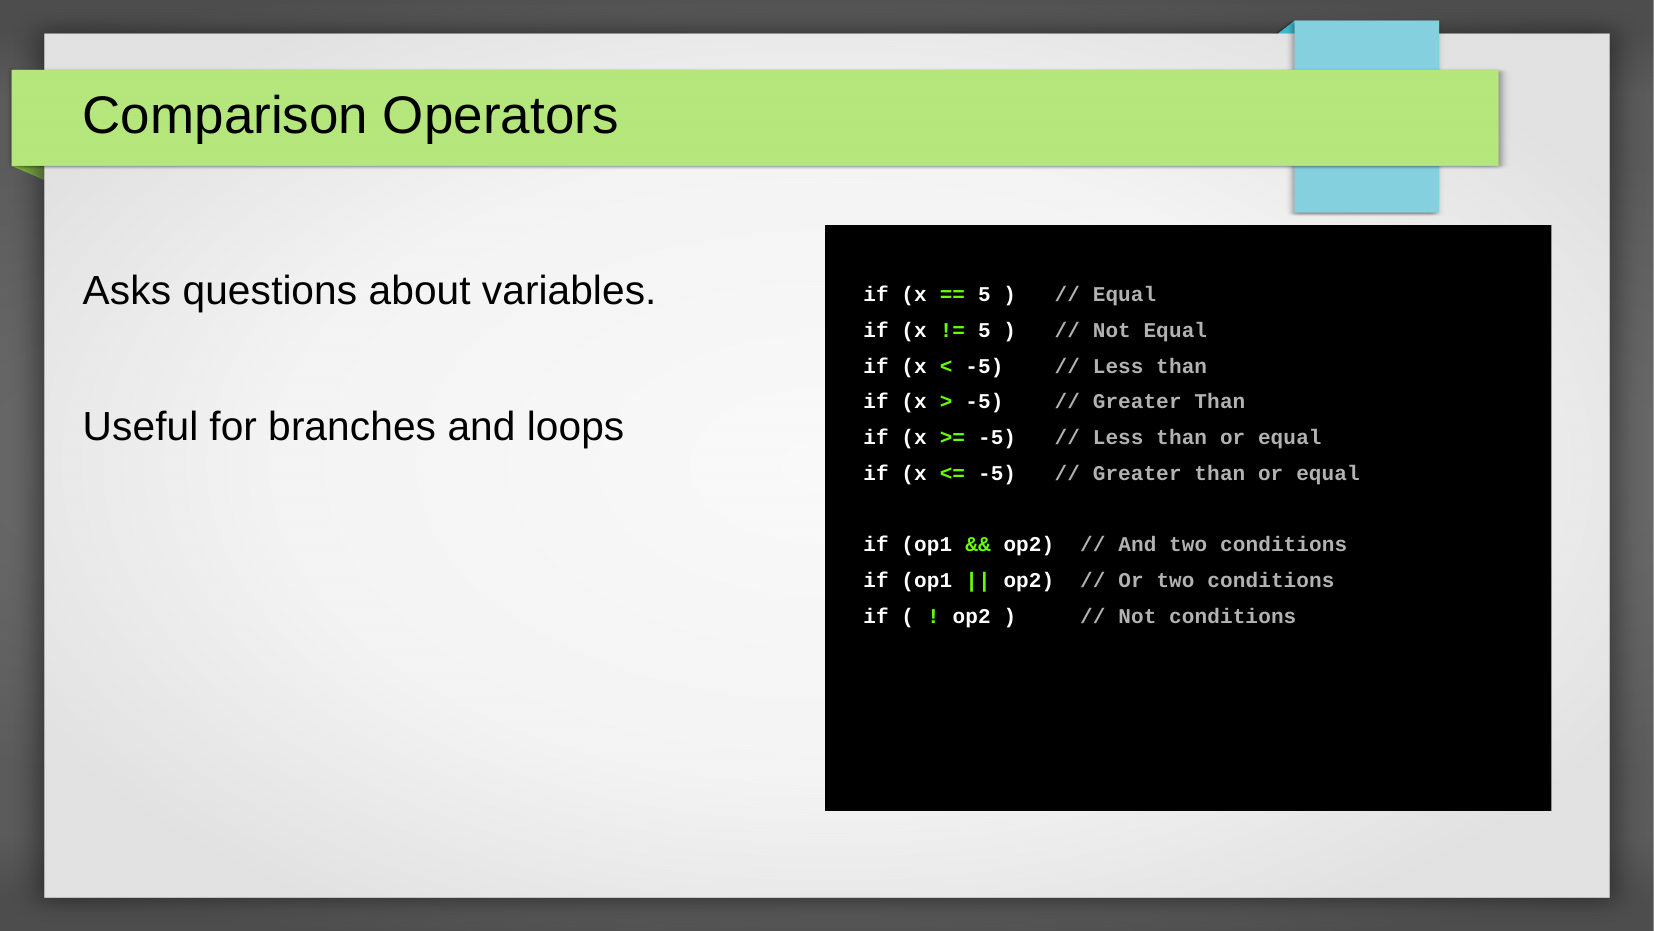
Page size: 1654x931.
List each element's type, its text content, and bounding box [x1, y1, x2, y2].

title Comparison Operators [82, 70, 1264, 160]
list Asks questions about variables. Useful for branches and loops [82, 221, 809, 761]
list if (x == 5 ) // Equal if (x != 5 ) // Not Equal if (x < -5) // Less than if (x > -5) // Greater Than if (x >= -5) // Less than or equal if (x <= -5) // Greater than or equal if (op1 && op2) // And two conditions if (op1 || op2) // Or two conditions if ( ! op2 ) // Not conditions [825, 225, 1552, 811]
picture [0, 0, 1654, 931]
